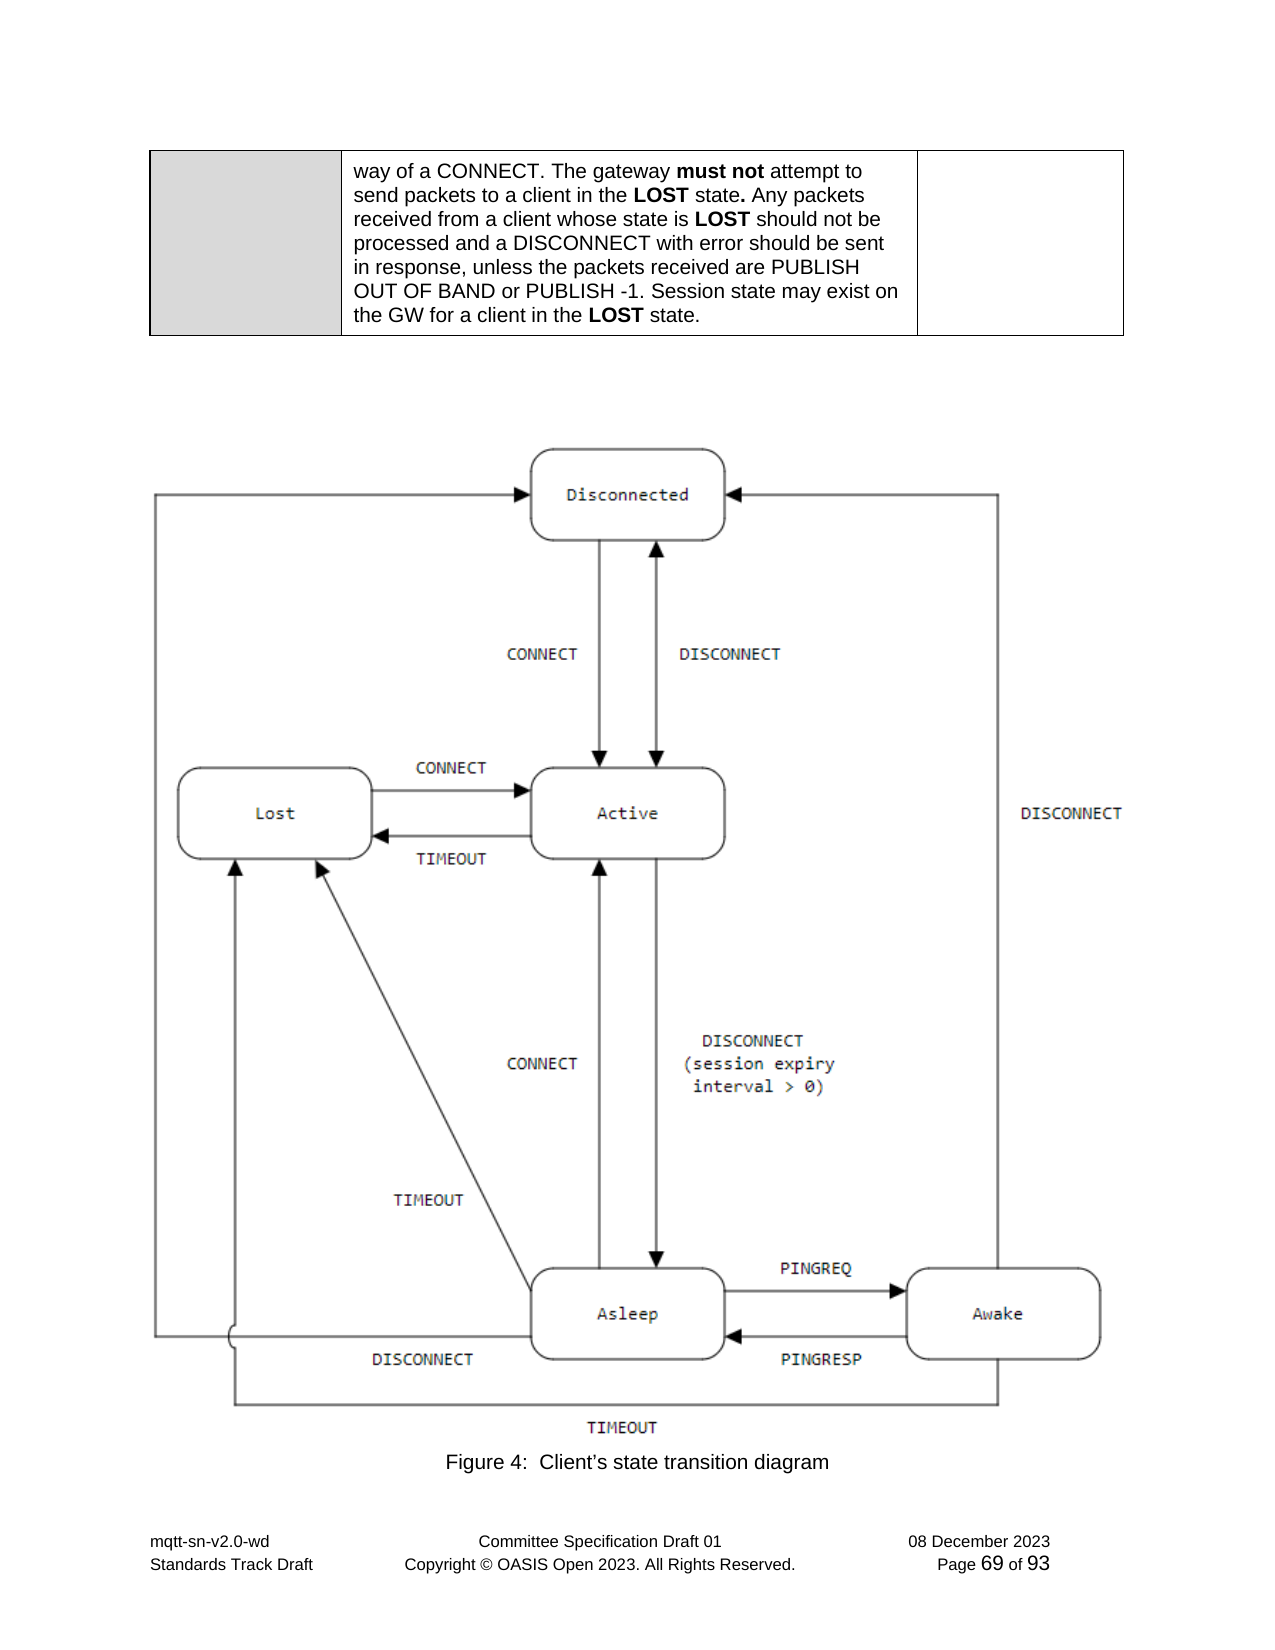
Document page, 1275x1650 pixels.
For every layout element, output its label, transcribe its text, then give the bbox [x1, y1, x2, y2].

table_cell way of a CONNECT. The gateway must not attempt to send packets to a client in the LOST state. Any packets received from a client whose state is LOST should not be processed and a DISCONNECT with error should be sent in response, unless the packets received are PUBLISH OUT OF BAND or PUBLISH -1. Session state may exist on the GW for a client in the LOST state. [342, 151, 917, 335]
table_cell [918, 151, 1123, 335]
table_cell [151, 151, 341, 335]
text Figure 4: Client’s state transition diagram [150, 1450, 1125, 1474]
picture [150, 441, 1125, 1442]
